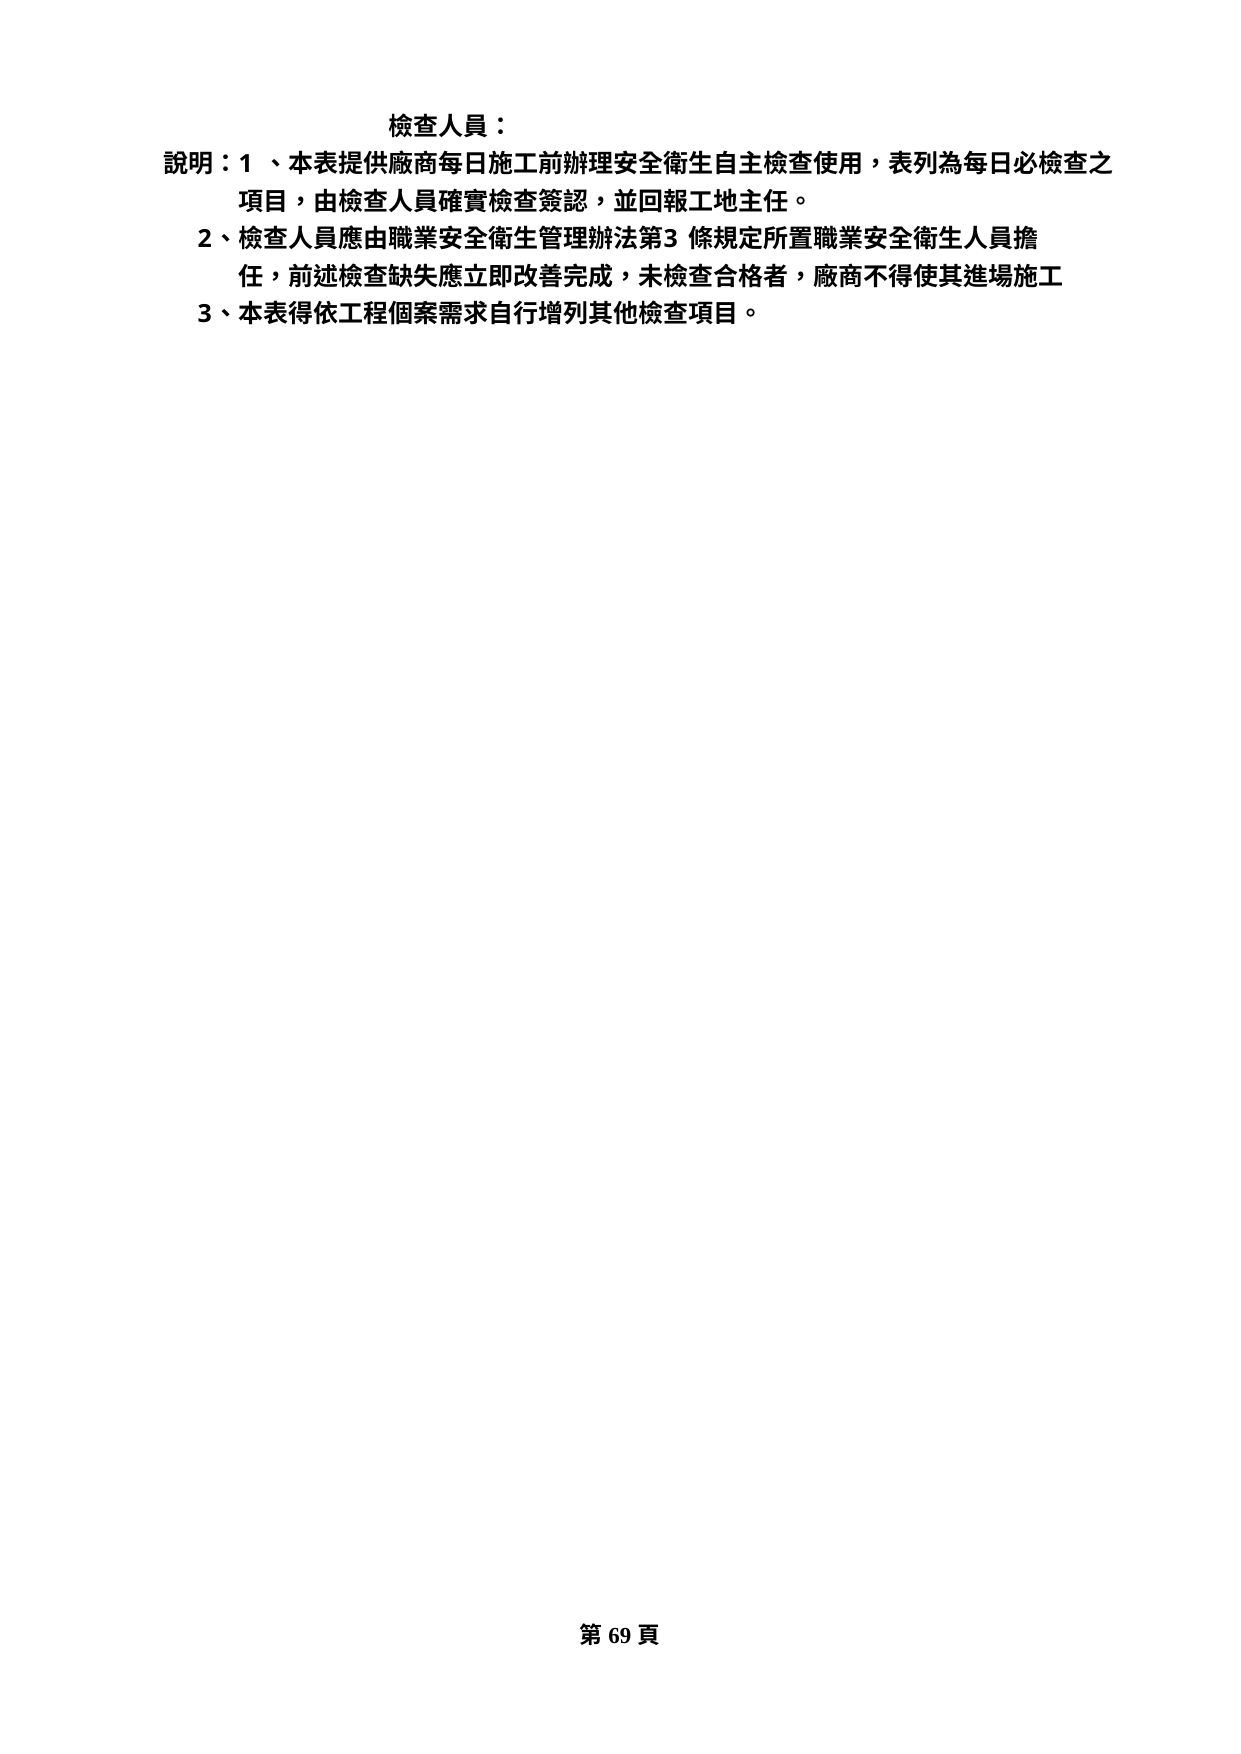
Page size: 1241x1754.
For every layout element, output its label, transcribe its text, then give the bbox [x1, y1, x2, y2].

text 項目，由檢查人員確實檢查簽認，並回報工地主任。 [163, 181, 1113, 218]
text 2、檢查人員應由職業安全衛生管理辦法第3 條規定所置職業安全衛生人員擔 [163, 218, 1113, 256]
text 說明：1、本表提供廠商每日施工前辦理安全衛生自主檢查使用，表列為每日必檢查之 [163, 143, 1113, 181]
text 3、本表得依工程個案需求自行增列其他檢查項目。 [163, 293, 1113, 331]
text 任，前述檢查缺失應立即改善完成，未檢查合格者，廠商不得使其進場施工 [163, 256, 1113, 293]
text 檢查人員： [163, 106, 1113, 143]
